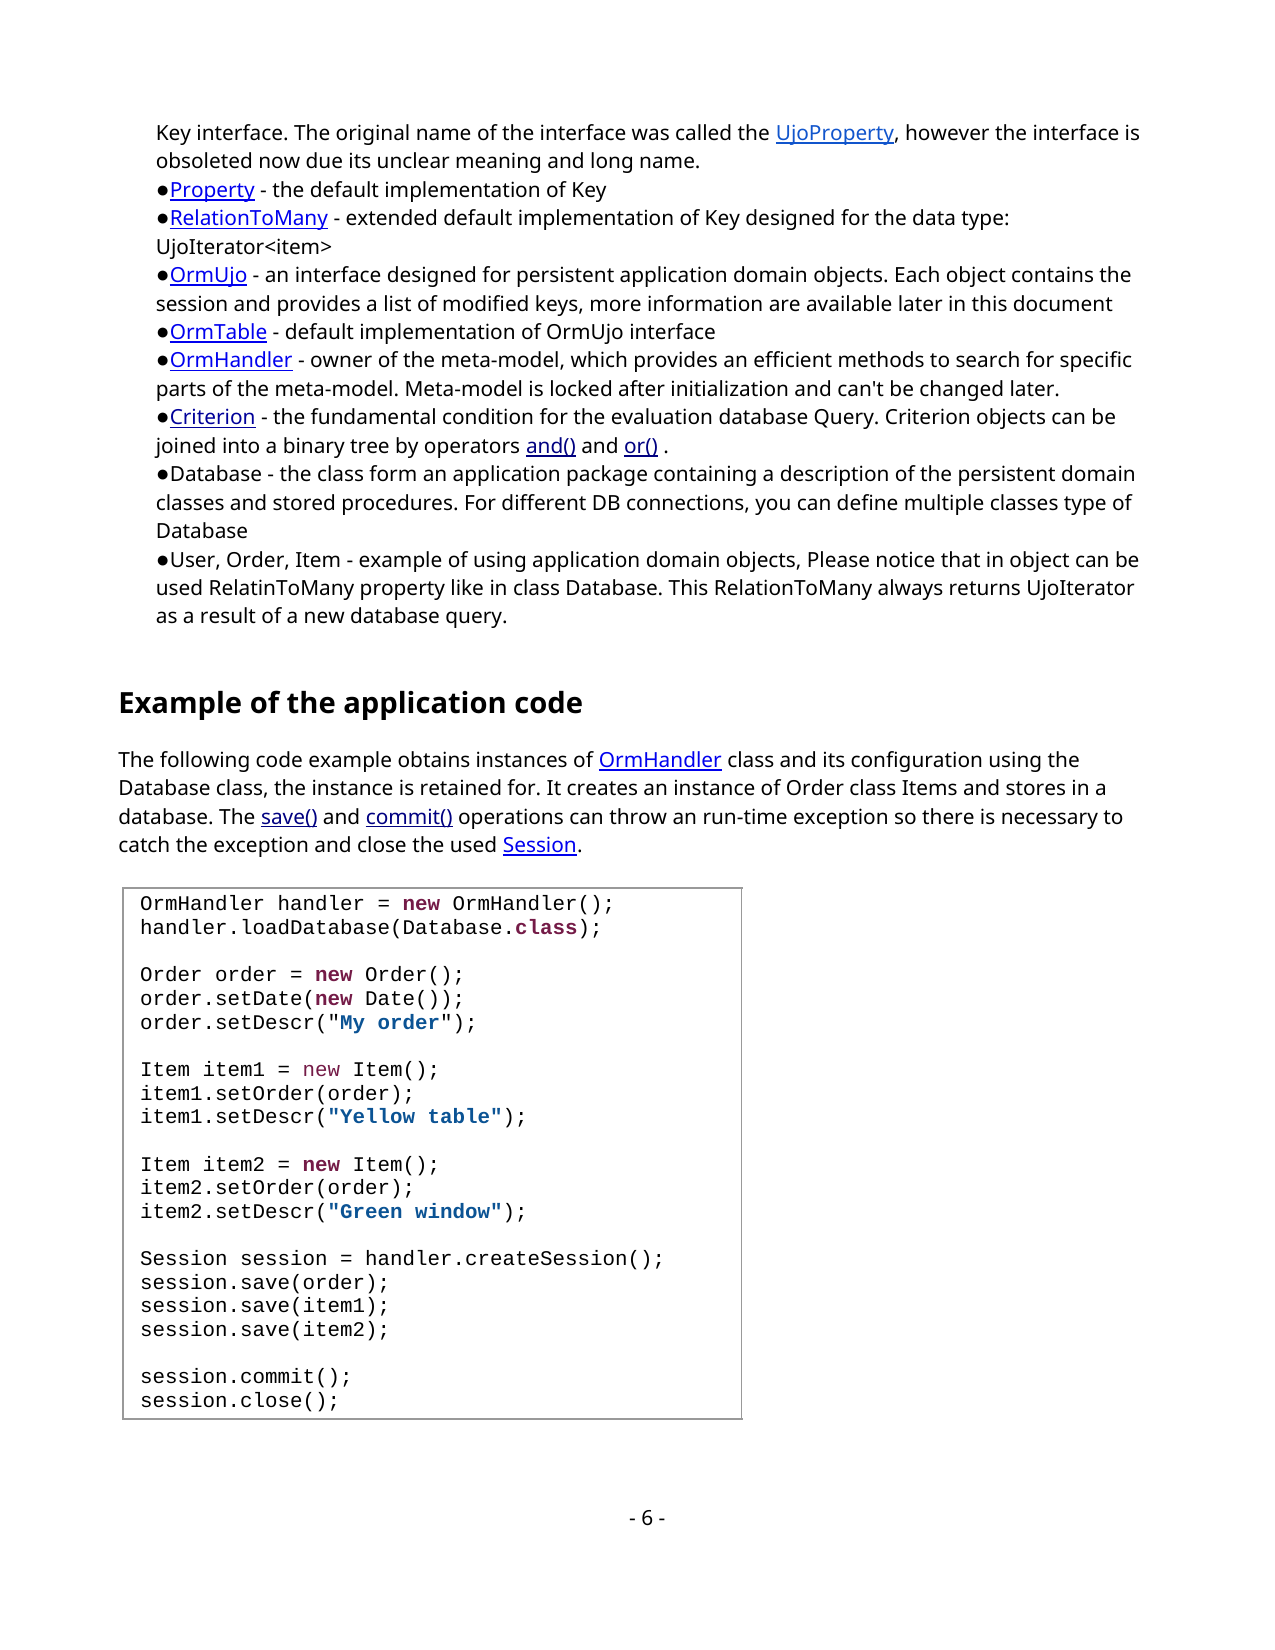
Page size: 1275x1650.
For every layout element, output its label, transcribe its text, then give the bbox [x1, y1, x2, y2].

subtitle Example of the application code [118, 682, 1157, 722]
list OrmHandler - owner of the meta-model, which provides an efficient methods to search for specific parts of the meta-model. Meta-model is locked after initialization and can't be changed later. [118, 346, 1157, 402]
text The following code example obtains instances of OrmHandler class and its configuration using the Database class, the instance is retained for. It creates an instance of Order class Items and stores in a database. The save() and commit() operations can throw an run-time exception so there is necessary to catch the exception and close the used Session. [118, 745, 1157, 859]
list OrmUjo - an interface designed for persistent application domain objects. Each object contains the session and provides a list of modified keys, more information are available later in this document [118, 260, 1157, 317]
list Database - the class form an application package containing a description of the persistent domain classes and stored procedures. For different DB connections, you can define multiple classes type of Database [118, 459, 1157, 545]
list User, Order, Item - example of using application domain objects, Please notice that in object can be used RelatinToMany property like in class Database. This RelationToMany always returns UjoIterator as a result of a new database query. [118, 545, 1157, 630]
list Property - the default implementation of Key [118, 175, 1157, 203]
list OrmTable - default implementation of OrmUjo interface [118, 317, 1157, 346]
list Criterion - the fundamental condition for the evaluation database Query. Criterion objects can be joined into a binary tree by operators and() and or() . [118, 402, 1157, 459]
list RelationToMany - extended default implementation of Key designed for the data type: UjoIterator<item> [118, 203, 1157, 260]
list Key interface. The original name of the interface was called the UjoProperty, however the interface is obsoleted now due its unclear meaning and long name. [118, 118, 1157, 175]
table_header OrmHandler handler = new OrmHandler(); handler.loadDatabase(Database.class); Order order = new Order(); order.setDate(new Date()); order.setDescr("My order"); Item item1 = new Item(); item1.setOrder(order); item1.setDescr("Yellow table"); Item item2 = new Item(); item2.setOrder(order); item2.setDescr("Green window"); Session session = handler.createSession(); session.save(order); session.save(item1); session.save(item2); session.commit(); session.close(); [124, 889, 741, 1418]
